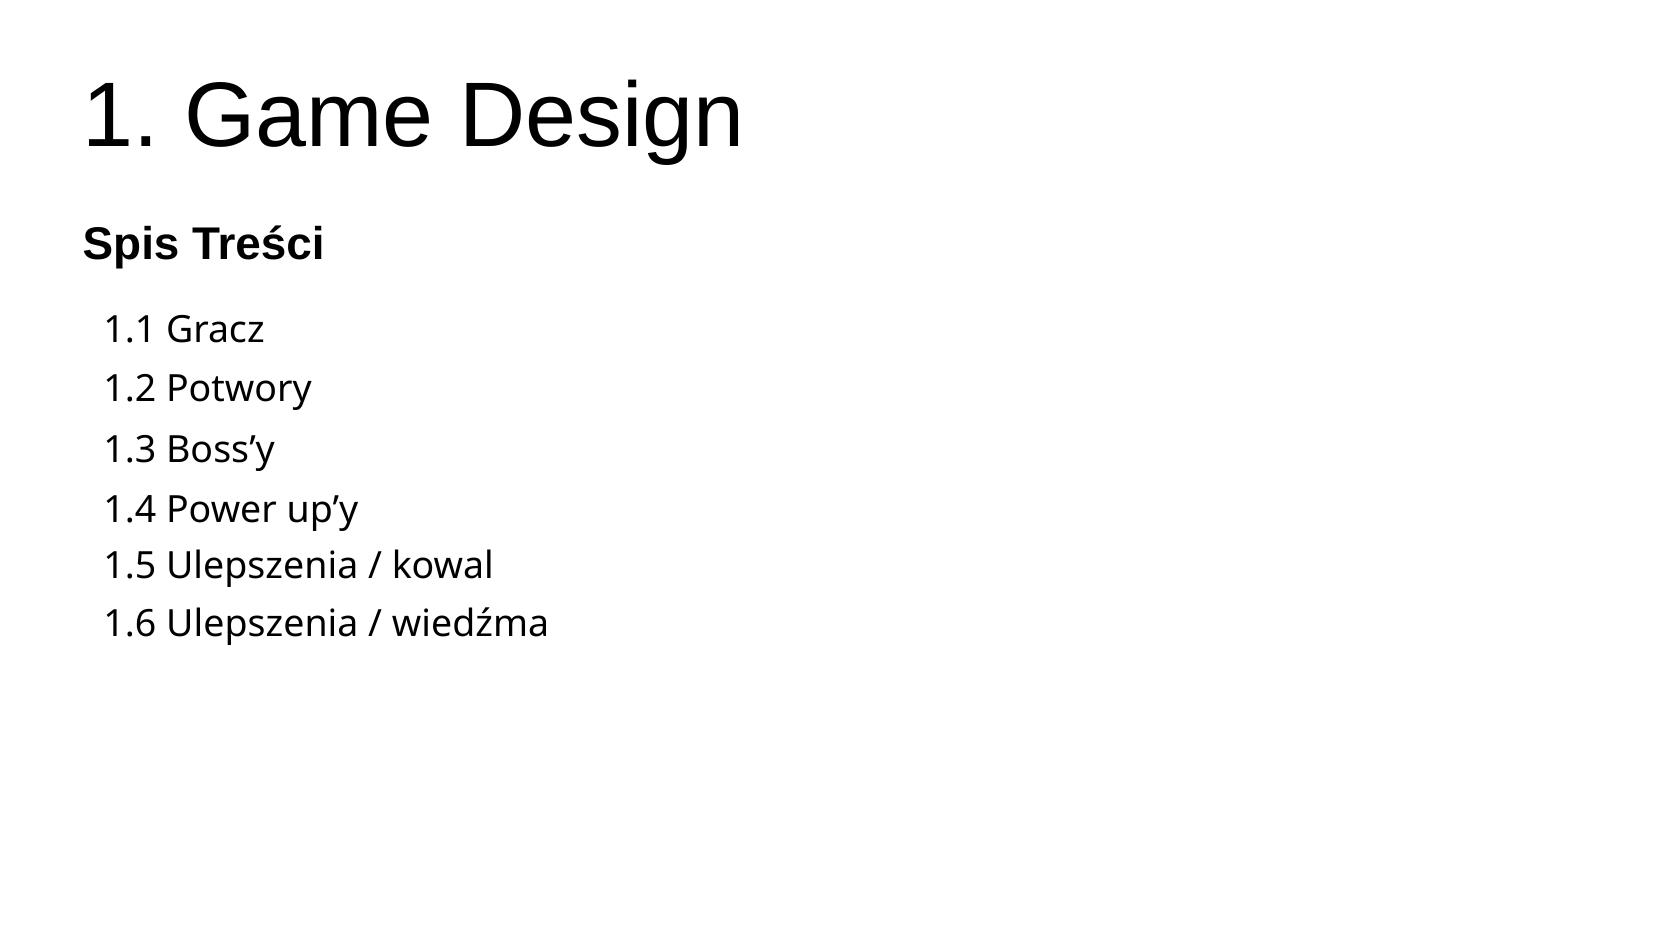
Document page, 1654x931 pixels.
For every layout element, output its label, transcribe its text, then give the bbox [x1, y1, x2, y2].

list Spis Treści [82, 217, 1571, 296]
text_box 1.4 Power up’y [88, 474, 652, 536]
title 1. Game Design [82, 37, 1571, 193]
text_box 1.2 Potwory [88, 354, 344, 415]
text_box 1.5 Ulepszenia / kowal [88, 531, 545, 589]
text_box 1.3 Boss’y [88, 414, 313, 474]
text_box 1.6 Ulepszenia / wiedźma [88, 589, 603, 650]
text_box 1.1 Gracz [88, 295, 299, 354]
